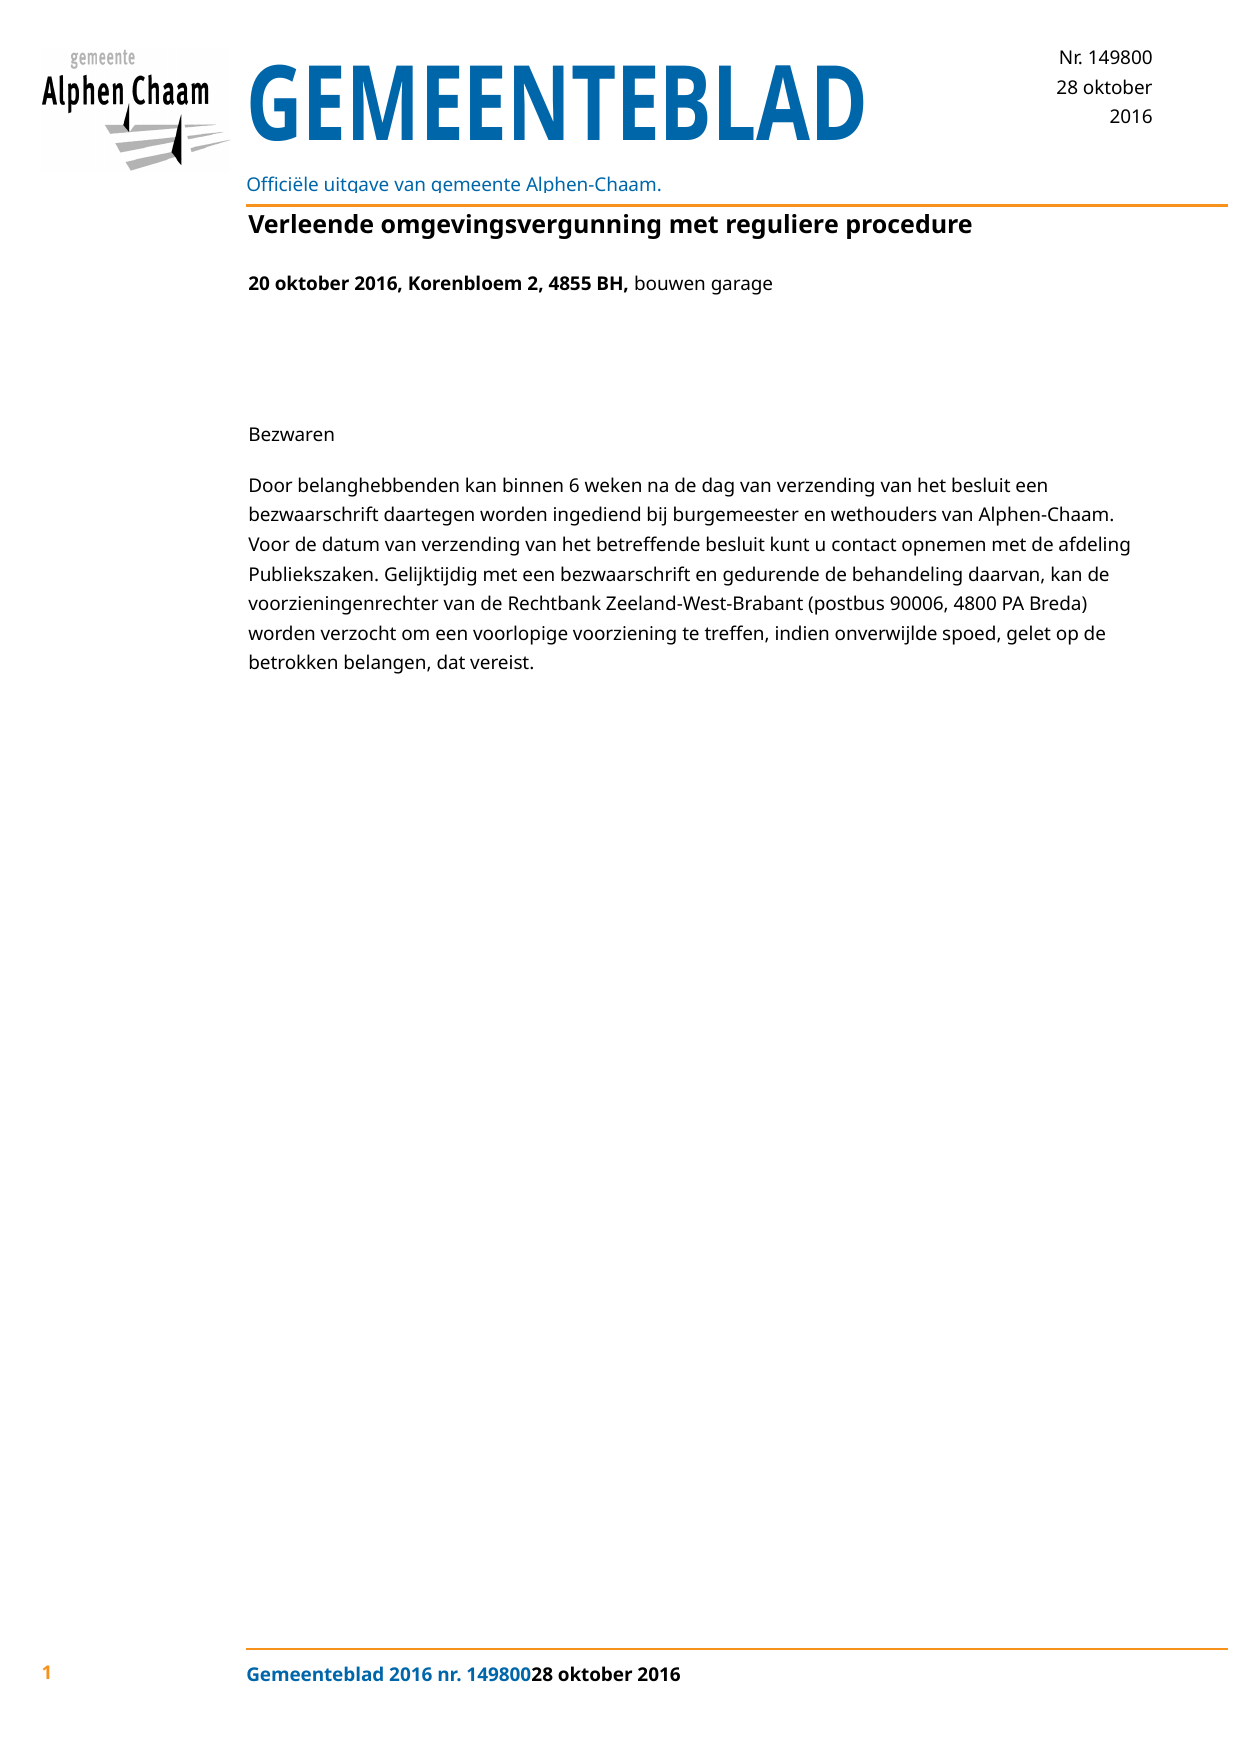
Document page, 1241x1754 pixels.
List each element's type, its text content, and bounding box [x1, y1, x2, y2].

picture [41, 47, 231, 172]
text Verleende omgevingsvergunning met reguliere procedure [248, 207, 1152, 241]
text 20 oktober 2016, Korenbloem 2, 4855 BH, bouwen garage [248, 270, 1152, 296]
text Door belanghebbenden kan binnen 6 weken na de dag van verzending van het besluit een bezwaarschrift daartegen worden ingediend bij burgemeester en wethouders van Alphen-Chaam. Voor de datum van verzending van het betreffende besluit kunt u contact opnemen met de afdeling Publiekszaken. Gelijktijdig met een bezwaarschrift en gedurende de behandeling daarvan, kan de voorzieningenrechter van de Rechtbank Zeeland-West-Brabant (postbus 90006, 4800 PA Breda) worden verzocht om een voorlopige voorziening te treffen, indien onverwijlde spoed, gelet op de betrokken belangen, dat vereist. [248, 472, 1152, 675]
text Bezwaren [248, 422, 1152, 447]
